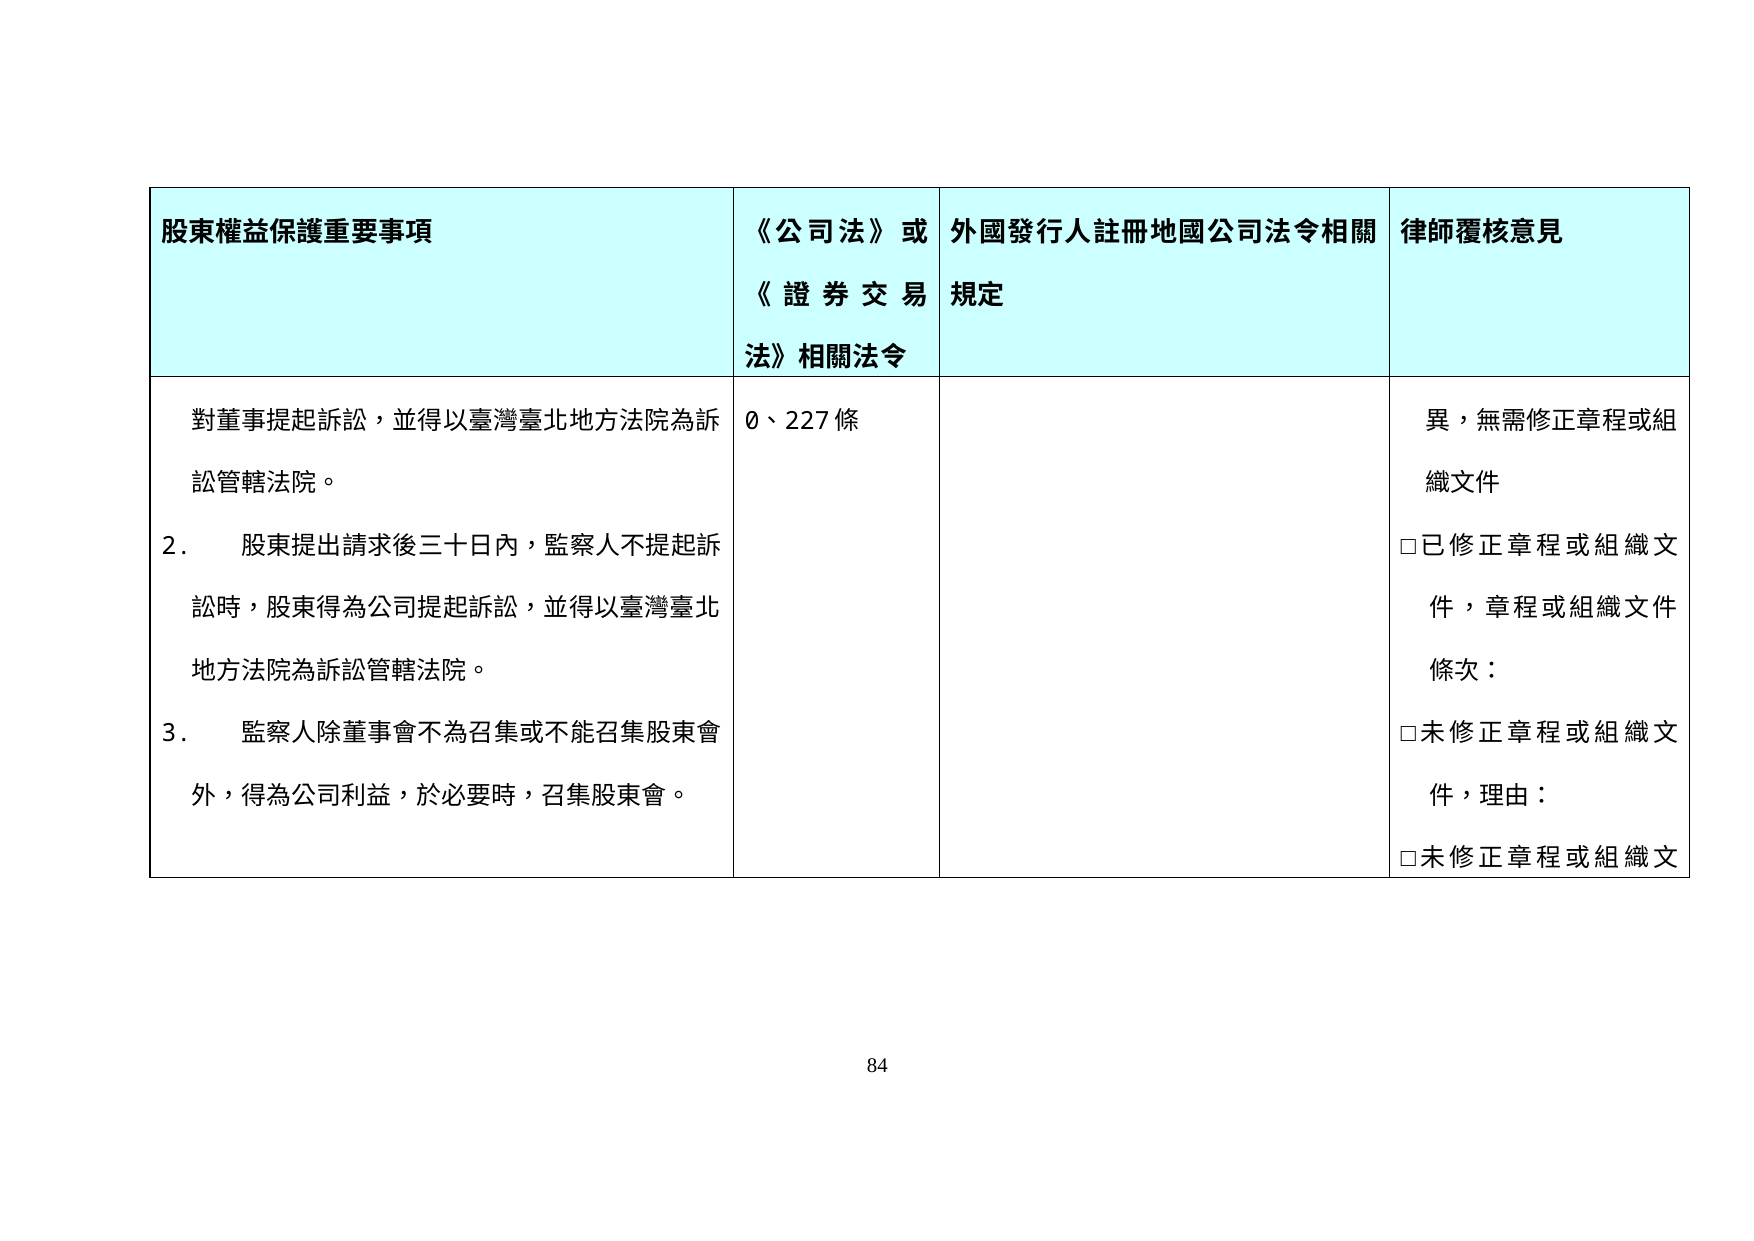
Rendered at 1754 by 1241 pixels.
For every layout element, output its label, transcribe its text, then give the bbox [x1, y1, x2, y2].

table_header 股東權益保護重要事項 [151, 188, 733, 376]
table_header 律師覆核意見 [1390, 188, 1689, 376]
table_cell [940, 377, 1389, 877]
table_cell 異，無需修正章程或組織文件 □已修正章程或組織文件，章程或組織文件條次： □未修正章程或組織文件，理由： □未修正章程或組織文 [1390, 377, 1689, 877]
table_header 《公司法》或《證券交易法》相關法令 [734, 188, 939, 376]
table_cell 對董事提起訴訟，並得以臺灣臺北地方法院為訴訟管轄法院。 股東提出請求後三十日內，監察人不提起訴訟時，股東得為公司提起訴訟，並得以臺灣臺北地方法院為訴訟管轄法院。 監察人除董事會不為召集或不能召集股東會外，得為公司利益，於必要時，召集股東會。 [151, 377, 733, 877]
table_cell 0、227條 [734, 377, 939, 877]
table_header 外國發行人註冊地國公司法令相關規定 [940, 188, 1389, 376]
